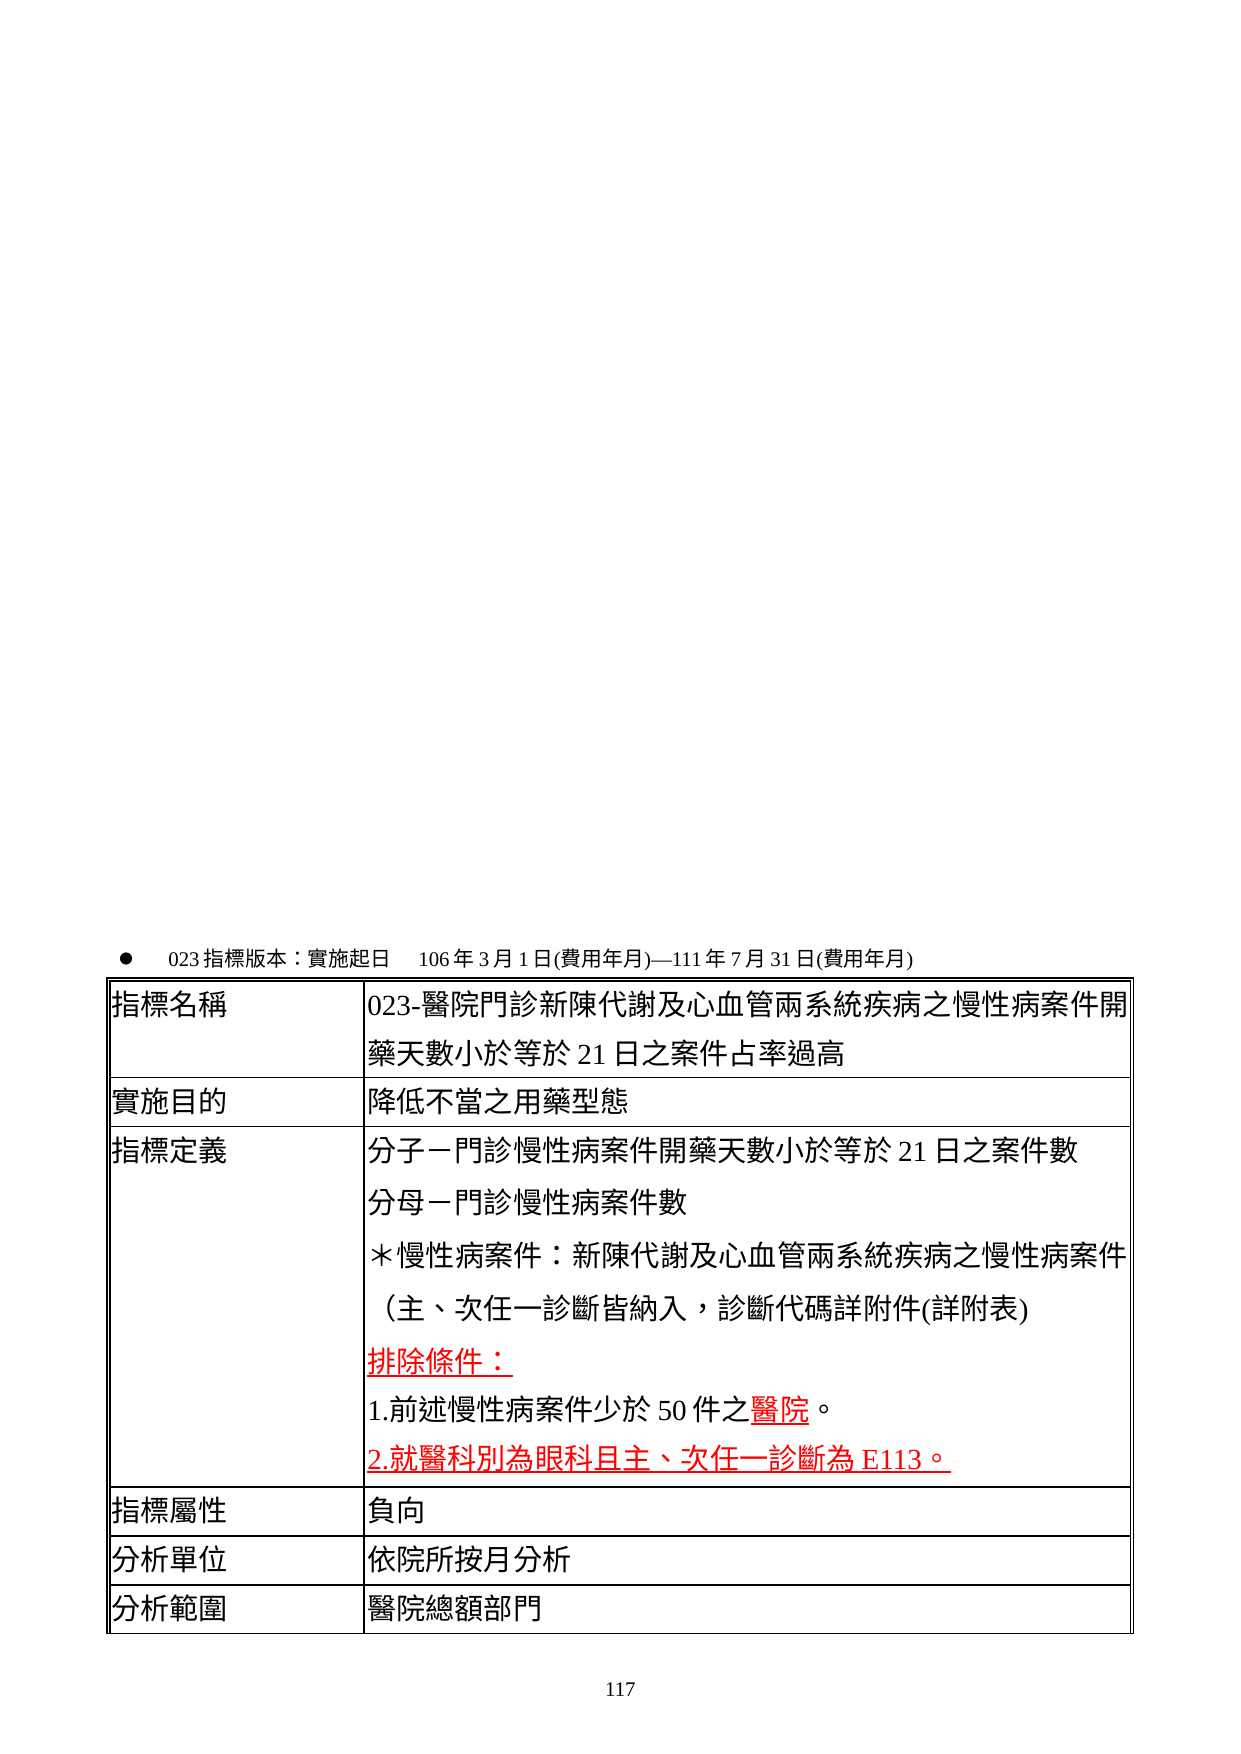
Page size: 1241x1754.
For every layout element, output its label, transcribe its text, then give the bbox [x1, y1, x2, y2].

table_header 023-醫院門診新陳代謝及心血管兩系統疾病之慢性病案件開藥天數小於等於21日之案件占率過高 [365, 982, 1130, 1077]
table_cell 降低不當之用藥型態 [365, 1078, 1130, 1126]
table_cell 分析範圍 [111, 1586, 363, 1633]
table_cell 實施目的 [111, 1078, 363, 1126]
table_cell 負向 [365, 1488, 1130, 1535]
table_header 指標名稱 [111, 982, 363, 1077]
table_cell 依院所按月分析 [365, 1537, 1130, 1584]
table_cell 指標定義 [111, 1127, 363, 1486]
table_cell 分析單位 [111, 1537, 363, 1584]
table_cell 分子－門診慢性病案件開藥天數小於等於21日之案件數 分母－門診慢性病案件數 ＊慢性病案件：新陳代謝及心血管兩系統疾病之慢性病案件（主、次任一診斷皆納入，診斷代碼詳附件(詳附表) 排除條件： 1.前述慢性病案件少於50件之醫院。 2.就醫科別為眼科且主、次任一診斷為E113。 [365, 1127, 1130, 1486]
table_cell 醫院總額部門 [365, 1586, 1130, 1633]
table_cell 指標屬性 [111, 1488, 363, 1535]
subtitle 023指標版本：實施起日 106年3月1日(費用年月)—111年7月31日(費用年月) [118, 937, 1122, 977]
